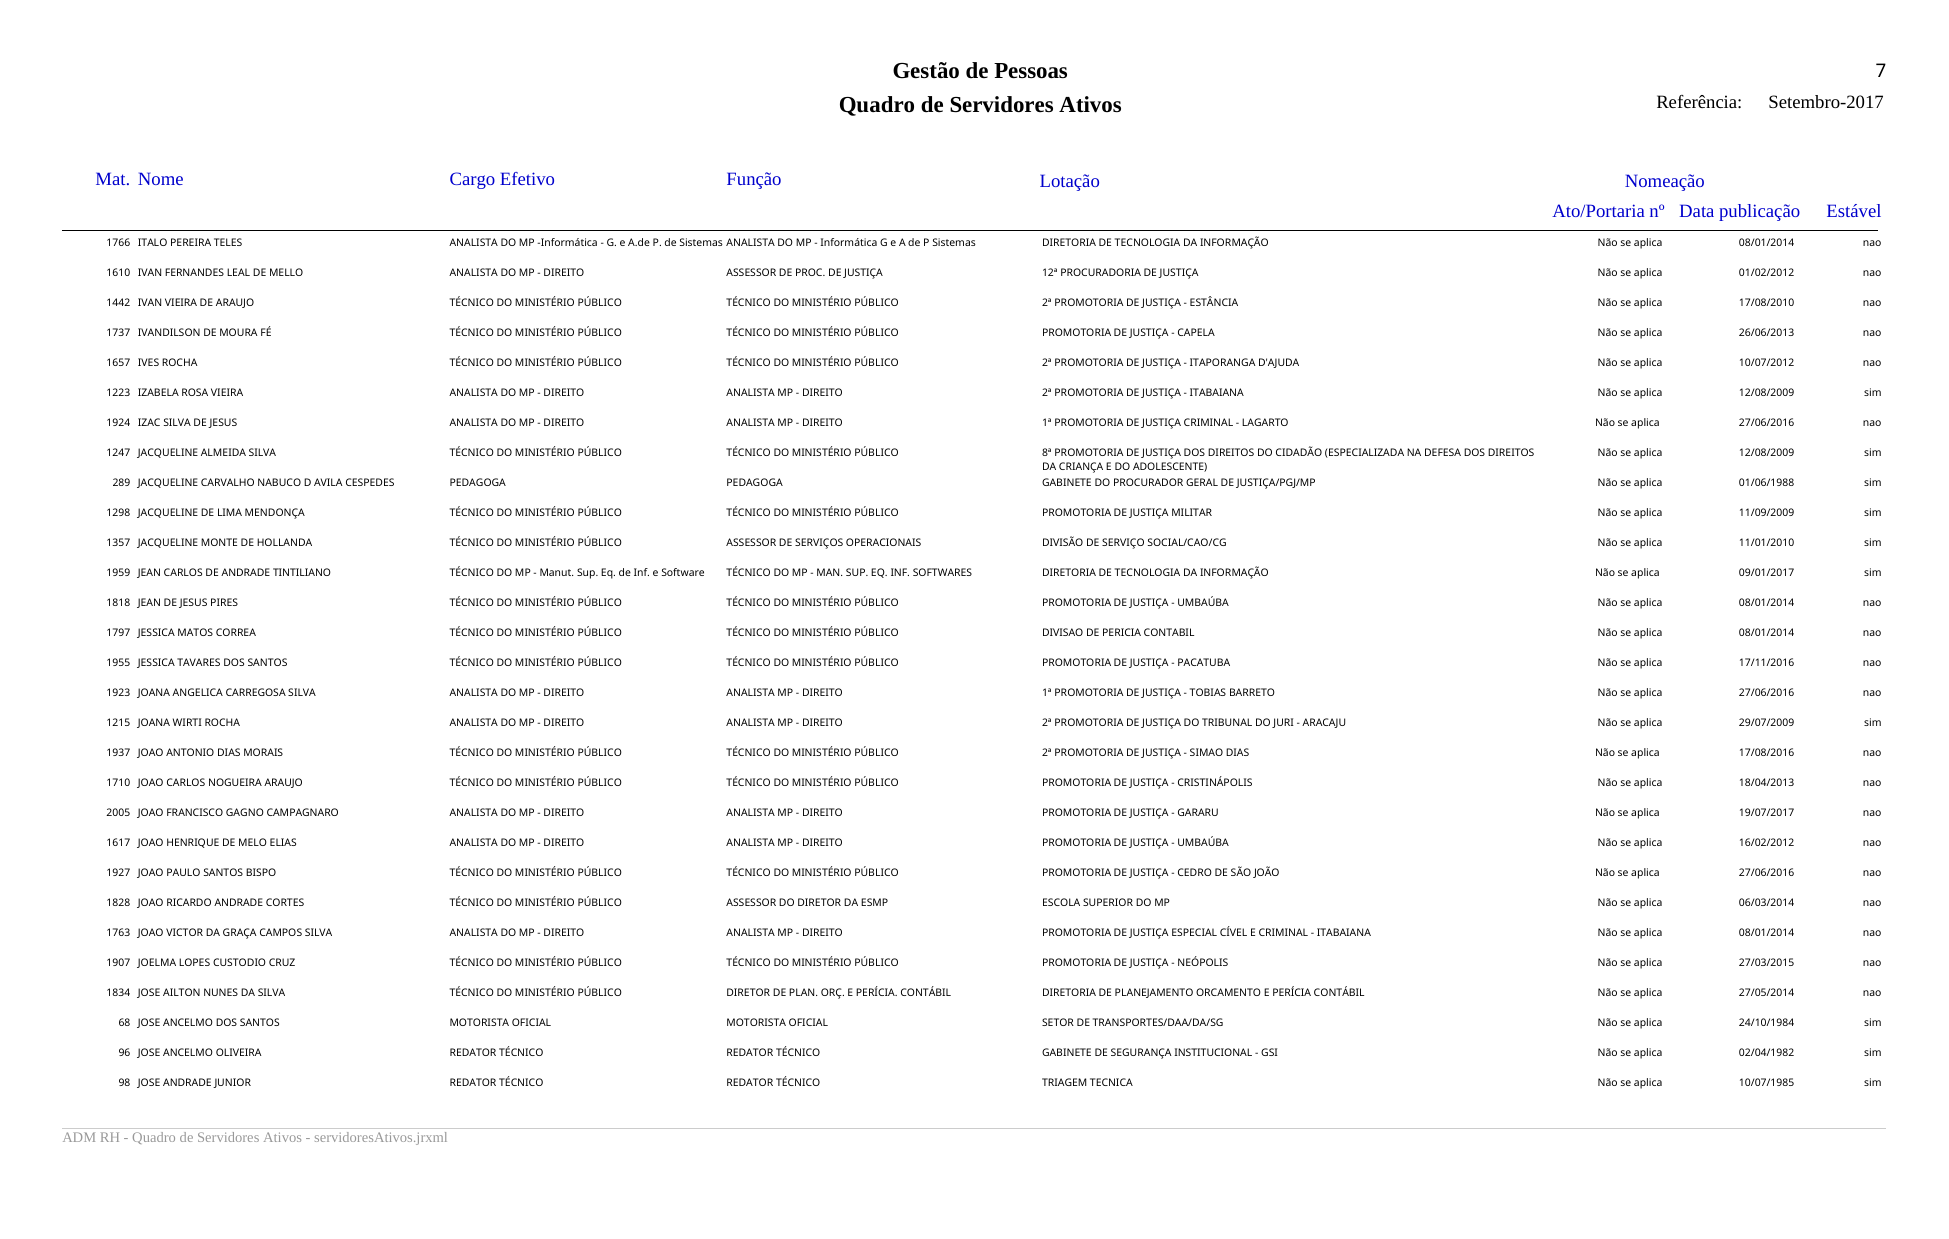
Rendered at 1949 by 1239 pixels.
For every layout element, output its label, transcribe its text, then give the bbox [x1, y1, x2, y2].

table_cell [1538, 475, 1547, 505]
table_cell nao [1803, 895, 1881, 925]
table_cell 1907 [68, 955, 130, 985]
table_cell [1030, 475, 1042, 505]
table_cell [0, 715, 68, 745]
table_cell [1030, 775, 1042, 805]
table_cell [443, 805, 449, 835]
table_cell [0, 775, 68, 805]
table_cell 7 [1731, 57, 1886, 84]
table_cell JACQUELINE CARVALHO NABUCO D AVILA CESPEDES [138, 475, 443, 505]
table_cell ITALO PEREIRA TELES [138, 235, 443, 265]
table_cell JOANA WIRTI ROCHA [138, 715, 443, 745]
table_cell IZAC SILVA DE JESUS [138, 415, 443, 445]
table_cell [130, 565, 138, 595]
table_cell JOSE ANCELMO DOS SANTOS [138, 1015, 443, 1045]
table_cell 1223 [68, 385, 130, 415]
table_cell [1538, 1075, 1547, 1105]
table_cell 27/05/2014 [1662, 985, 1794, 1015]
table_cell [1030, 625, 1042, 655]
table_cell [1030, 295, 1042, 325]
table_cell [130, 445, 138, 475]
table_cell [443, 1015, 449, 1045]
table_cell [1030, 745, 1042, 775]
table_cell [0, 925, 68, 955]
table_cell PEDAGOGA [449, 475, 723, 505]
table_cell IVAN FERNANDES LEAL DE MELLO [138, 265, 443, 295]
table_cell [203, 170, 449, 198]
table_cell ANALISTA MP - DIREITO [726, 385, 1030, 415]
table_cell ANALISTA MP - DIREITO [726, 685, 1030, 715]
table_cell [130, 685, 138, 715]
table_cell ASSESSOR DE PROC. DE JUSTIÇA [726, 265, 1030, 295]
table_cell 12/08/2009 [1662, 385, 1794, 415]
table_cell TÉCNICO DO MINISTÉRIO PÚBLICO [726, 295, 1030, 325]
table_cell nao [1803, 415, 1881, 445]
table_cell JESSICA MATOS CORREA [138, 625, 443, 655]
table_cell [0, 805, 68, 835]
table_cell [130, 895, 138, 925]
table_cell [130, 355, 138, 385]
table_cell [0, 745, 68, 775]
table_cell Não se aplica [1547, 775, 1662, 805]
table_cell TÉCNICO DO MINISTÉRIO PÚBLICO [726, 655, 1030, 685]
table_cell [1800, 170, 1948, 198]
table_cell [1538, 895, 1547, 925]
table_cell 2ª PROMOTORIA DE JUSTIÇA - ITABAIANA [1042, 385, 1538, 415]
table_cell [0, 955, 68, 985]
table_cell ANALISTA DO MP - DIREITO [449, 385, 723, 415]
table_cell 1797 [68, 625, 130, 655]
table_cell TÉCNICO DO MINISTÉRIO PÚBLICO [726, 325, 1030, 355]
table_cell [0, 1075, 68, 1105]
table_cell JEAN CARLOS DE ANDRADE TINTILIANO [138, 565, 443, 595]
table_cell Não se aplica [1547, 1015, 1662, 1045]
table_cell 2ª PROMOTORIA DE JUSTIÇA - ITAPORANGA D'AJUDA [1042, 355, 1538, 385]
table_cell [1538, 445, 1547, 475]
table_cell 1710 [68, 775, 130, 805]
table_cell [130, 265, 138, 295]
table_cell [130, 835, 138, 865]
table_cell [130, 535, 138, 565]
table_cell 11/01/2010 [1662, 535, 1794, 565]
table_cell Não se aplica [1547, 745, 1662, 775]
table_cell [1030, 265, 1042, 295]
table_cell [1538, 835, 1547, 865]
table_cell nao [1803, 865, 1881, 895]
table_cell [0, 565, 68, 595]
table_cell [443, 925, 449, 955]
table_cell [1881, 1075, 1948, 1105]
table_cell TÉCNICO DO MINISTÉRIO PÚBLICO [726, 775, 1030, 805]
table_cell [1794, 325, 1803, 355]
table_cell [1538, 655, 1547, 685]
table_cell SETOR DE TRANSPORTES/DAA/DA/SG [1042, 1015, 1538, 1045]
table_cell [1538, 625, 1547, 655]
table_cell 24/10/1984 [1662, 1015, 1794, 1045]
table_cell TÉCNICO DO MINISTÉRIO PÚBLICO [449, 955, 723, 985]
table_cell [443, 445, 449, 475]
table_cell [0, 685, 68, 715]
table_header Função [726, 168, 803, 198]
table_cell 1927 [68, 865, 130, 895]
table_cell TÉCNICO DO MINISTÉRIO PÚBLICO [449, 325, 723, 355]
table_cell [1030, 415, 1042, 445]
table_cell [443, 565, 449, 595]
table_cell TÉCNICO DO MINISTÉRIO PÚBLICO [726, 445, 1030, 475]
table_cell [1881, 685, 1948, 715]
table_cell sim [1803, 475, 1881, 505]
table_cell [1538, 325, 1547, 355]
table_cell 1766 [68, 235, 130, 265]
table_cell [1794, 985, 1803, 1015]
table_cell [1886, 1128, 1948, 1152]
table_cell [1030, 655, 1042, 685]
table_cell Não se aplica [1547, 625, 1662, 655]
table_cell DIRETORIA DE TECNOLOGIA DA INFORMAÇÃO [1042, 235, 1538, 265]
table_cell 27/03/2015 [1662, 955, 1794, 985]
table_cell 1ª PROMOTORIA DE JUSTIÇA CRIMINAL - LAGARTO [1042, 415, 1538, 445]
table_cell 1937 [68, 745, 130, 775]
table_cell Não se aplica [1547, 595, 1662, 625]
table_cell 08/01/2014 [1662, 625, 1794, 655]
table_cell Não se aplica [1547, 685, 1662, 715]
table_cell ANALISTA DO MP - DIREITO [449, 805, 723, 835]
table_cell 12ª PROCURADORIA DE JUSTIÇA [1042, 265, 1538, 295]
table_cell [130, 385, 138, 415]
table_cell TÉCNICO DO MINISTÉRIO PÚBLICO [449, 595, 723, 625]
table_cell [130, 865, 138, 895]
table_cell 1442 [68, 295, 130, 325]
table_cell JOAO PAULO SANTOS BISPO [138, 865, 443, 895]
table_cell JEAN DE JESUS PIRES [138, 595, 443, 625]
table_cell REDATOR TÉCNICO [449, 1045, 723, 1075]
table_cell [1794, 565, 1803, 595]
table_cell [0, 865, 68, 895]
table_cell 26/06/2013 [1662, 325, 1794, 355]
table_cell nao [1803, 745, 1881, 775]
table_cell [1881, 625, 1948, 655]
table_cell [1030, 325, 1042, 355]
table_cell Gestão de Pessoas [437, 57, 1523, 85]
table_cell JOAO RICARDO ANDRADE CORTES [138, 895, 443, 925]
table_cell 1737 [68, 325, 130, 355]
table_cell ANALISTA MP - DIREITO [726, 925, 1030, 955]
table_cell nao [1803, 925, 1881, 955]
table_cell [1538, 685, 1547, 715]
table_cell nao [1803, 295, 1881, 325]
table_cell MOTORISTA OFICIAL [449, 1015, 723, 1045]
table_cell [1030, 895, 1042, 925]
table_cell [130, 295, 138, 325]
table_cell sim [1803, 715, 1881, 745]
table_cell Não se aplica [1547, 235, 1662, 265]
table_cell [443, 1045, 449, 1075]
table_cell PROMOTORIA DE JUSTIÇA - UMBAÚBA [1042, 595, 1538, 625]
table_cell TÉCNICO DO MINISTÉRIO PÚBLICO [726, 625, 1030, 655]
table_cell JOAO CARLOS NOGUEIRA ARAUJO [138, 775, 443, 805]
table_cell [1881, 325, 1948, 355]
table_cell 08/01/2014 [1662, 595, 1794, 625]
table_cell 1ª PROMOTORIA DE JUSTIÇA - TOBIAS BARRETO [1042, 685, 1538, 715]
table_cell TÉCNICO DO MINISTÉRIO PÚBLICO [449, 535, 723, 565]
table_header Cargo Efetivo [449, 168, 684, 198]
table_cell 27/06/2016 [1662, 865, 1794, 895]
table_cell Data publicação [1665, 200, 1800, 229]
table_cell [1030, 925, 1042, 955]
table_cell [1538, 985, 1547, 1015]
table_cell [1538, 565, 1547, 595]
table_cell [443, 865, 449, 895]
table_cell [0, 125, 1948, 168]
table_cell [1884, 91, 1948, 124]
table_cell 1763 [68, 925, 130, 955]
table_cell Estável [1803, 200, 1881, 229]
table_cell [1538, 265, 1547, 295]
table_cell [1030, 955, 1042, 985]
table_cell 1818 [68, 595, 130, 625]
table_cell [1538, 355, 1547, 385]
table_cell [1794, 475, 1803, 505]
table_cell [1030, 535, 1042, 565]
table_cell Não se aplica [1547, 505, 1662, 535]
table_cell [443, 835, 449, 865]
table_cell [0, 595, 68, 625]
table_cell nao [1803, 325, 1881, 355]
table_cell [1881, 565, 1948, 595]
table_cell 1357 [68, 535, 130, 565]
table_cell [130, 1015, 138, 1045]
table_cell [1794, 415, 1803, 445]
table_cell TÉCNICO DO MINISTÉRIO PÚBLICO [726, 745, 1030, 775]
table_cell [1523, 57, 1731, 84]
table_cell [1881, 415, 1948, 445]
table_cell PROMOTORIA DE JUSTIÇA - NEÓPOLIS [1042, 955, 1538, 985]
table_cell [1538, 415, 1547, 445]
table_cell 1959 [68, 565, 130, 595]
table_cell Não se aplica [1547, 955, 1662, 985]
table_cell [1538, 1015, 1547, 1045]
table_cell TÉCNICO DO MINISTÉRIO PÚBLICO [449, 655, 723, 685]
table_cell nao [1803, 655, 1881, 685]
table_cell [1794, 775, 1803, 805]
table_cell GABINETE DO PROCURADOR GERAL DE JUSTIÇA/PGJ/MP [1042, 475, 1538, 505]
table_cell [1794, 895, 1803, 925]
table_cell sim [1803, 385, 1881, 415]
table_cell 1924 [68, 415, 130, 445]
table_cell Não se aplica [1547, 865, 1662, 895]
table_cell 1828 [68, 895, 130, 925]
table_cell [1881, 985, 1948, 1015]
table_cell [1881, 235, 1948, 265]
table_cell ANALISTA DO MP - DIREITO [449, 715, 723, 745]
table_cell JOSE AILTON NUNES DA SILVA [138, 985, 443, 1015]
table_cell [443, 895, 449, 925]
table_cell [0, 625, 68, 655]
table_cell [1538, 955, 1547, 985]
table_cell [130, 625, 138, 655]
table_cell 08/01/2014 [1662, 925, 1794, 955]
table_cell [1794, 805, 1803, 835]
table_cell [1794, 505, 1803, 535]
table_cell nao [1803, 595, 1881, 625]
table_cell ESCOLA SUPERIOR DO MP [1042, 895, 1538, 925]
table_cell [0, 835, 68, 865]
table_header Mat. [68, 168, 130, 198]
table_cell JACQUELINE MONTE DE HOLLANDA [138, 535, 443, 565]
table_cell [0, 505, 68, 535]
table_cell [130, 925, 138, 955]
table_cell [1030, 235, 1042, 265]
table_cell [803, 170, 1039, 198]
table_cell 1617 [68, 835, 130, 865]
table_cell [1538, 235, 1547, 265]
table_cell TÉCNICO DO MINISTÉRIO PÚBLICO [726, 595, 1030, 625]
table_cell [130, 235, 138, 265]
table_cell [1881, 955, 1948, 985]
table_cell [443, 595, 449, 625]
table_cell [1794, 445, 1803, 475]
table_cell TÉCNICO DO MINISTÉRIO PÚBLICO [449, 865, 723, 895]
table_cell DIRETORIA DE PLANEJAMENTO ORCAMENTO E PERÍCIA CONTÁBIL [1042, 985, 1538, 1015]
table_cell [1881, 865, 1948, 895]
table_cell 68 [68, 1015, 130, 1045]
table_cell ANALISTA MP - DIREITO [726, 805, 1030, 835]
table_cell [1030, 805, 1042, 835]
table_cell TÉCNICO DO MINISTÉRIO PÚBLICO [449, 295, 723, 325]
table_cell JOANA ANGELICA CARREGOSA SILVA [138, 685, 443, 715]
table_cell [1881, 745, 1948, 775]
table_cell [1538, 535, 1547, 565]
table_cell [1881, 1045, 1948, 1075]
table_cell ANALISTA DO MP - DIREITO [449, 925, 723, 955]
table_cell [1538, 865, 1547, 895]
table_cell [1538, 805, 1547, 835]
table_cell [1794, 835, 1803, 865]
table_cell [443, 775, 449, 805]
table_cell [1030, 565, 1042, 595]
table_cell 02/04/1982 [1662, 1045, 1794, 1075]
table_cell [1030, 595, 1042, 625]
table_cell JOELMA LOPES CUSTODIO CRUZ [138, 955, 443, 985]
table_cell Não se aplica [1547, 835, 1662, 865]
table_cell [1538, 1045, 1547, 1075]
table_cell sim [1803, 1015, 1881, 1045]
table_cell [0, 655, 68, 685]
table_cell ADM RH - Quadro de Servidores Ativos - servidoresAtivos.jrxml [62, 1129, 1886, 1152]
table_cell 17/11/2016 [1662, 655, 1794, 685]
table_cell [443, 295, 449, 325]
table_cell [0, 475, 68, 505]
table_cell [443, 415, 449, 445]
table_cell [130, 505, 138, 535]
table_cell 01/02/2012 [1662, 265, 1794, 295]
table_cell [1794, 925, 1803, 955]
table_cell [130, 985, 138, 1015]
table_cell Não se aplica [1547, 895, 1662, 925]
table_cell ANALISTA DO MP - DIREITO [449, 835, 723, 865]
table_cell ANALISTA DO MP - DIREITO [449, 265, 723, 295]
table_cell ANALISTA DO MP - DIREITO [449, 415, 723, 445]
table_cell Não se aplica [1547, 655, 1662, 685]
table_cell REDATOR TÉCNICO [726, 1045, 1030, 1075]
table_cell Setembro-2017 [1756, 91, 1884, 124]
table_cell [1030, 1075, 1042, 1105]
table_cell Não se aplica [1547, 1045, 1662, 1075]
table_cell 17/08/2016 [1662, 745, 1794, 775]
table_cell [1538, 715, 1547, 745]
table_cell 2ª PROMOTORIA DE JUSTIÇA - SIMAO DIAS [1042, 745, 1538, 775]
table_cell [443, 1075, 449, 1105]
table_cell Não se aplica [1547, 265, 1662, 295]
table_cell [1030, 715, 1042, 745]
table_cell nao [1803, 805, 1881, 835]
table_cell [1881, 715, 1948, 745]
table_cell IVANDILSON DE MOURA FÉ [138, 325, 443, 355]
table_cell nao [1803, 985, 1881, 1015]
table_cell [1881, 835, 1948, 865]
table_cell 27/06/2016 [1662, 415, 1794, 445]
table_cell [1794, 535, 1803, 565]
table_cell ANALISTA DO MP - DIREITO [449, 685, 723, 715]
table_cell nao [1803, 835, 1881, 865]
table_cell TÉCNICO DO MINISTÉRIO PÚBLICO [449, 625, 723, 655]
table_cell [1881, 445, 1948, 475]
table_cell 8ª PROMOTORIA DE JUSTIÇA DOS DIREITOS DO CIDADÃO (ESPECIALIZADA NA DEFESA DOS DIREITOS DA CRIANÇA E DO ADOLESCENTE) [1042, 445, 1538, 475]
table_cell [1794, 1075, 1803, 1105]
table_cell Quadro de Servidores Ativos [437, 91, 1523, 124]
table_cell [1030, 685, 1042, 715]
table_cell [1794, 265, 1803, 295]
table_cell [1881, 655, 1948, 685]
table_cell 16/02/2012 [1662, 835, 1794, 865]
table_cell nao [1803, 955, 1881, 985]
table_cell [1794, 235, 1803, 265]
table_cell [1881, 535, 1948, 565]
table_cell IZABELA ROSA VIEIRA [138, 385, 443, 415]
table_cell [1523, 91, 1656, 124]
table_cell sim [1803, 1045, 1881, 1075]
table_cell sim [1803, 565, 1881, 595]
table_cell 96 [68, 1045, 130, 1075]
table_cell [443, 235, 449, 265]
table_header [0, 0, 1948, 57]
table_cell [130, 325, 138, 355]
table_cell [443, 265, 449, 295]
table_cell 2ª PROMOTORIA DE JUSTIÇA DO TRIBUNAL DO JURI - ARACAJU [1042, 715, 1538, 745]
table_cell [443, 655, 449, 685]
table_cell IVES ROCHA [138, 355, 443, 385]
table_cell 1215 [68, 715, 130, 745]
table_cell TÉCNICO DO MP - MAN. SUP. EQ. INF. SOFTWARES [726, 565, 1030, 595]
table_cell Nomeação [1529, 170, 1800, 199]
table_cell PROMOTORIA DE JUSTIÇA ESPECIAL CÍVEL E CRIMINAL - ITABAIANA [1042, 925, 1538, 955]
table_cell nao [1803, 685, 1881, 715]
table_cell PROMOTORIA DE JUSTIÇA - PACATUBA [1042, 655, 1538, 685]
table_cell 1955 [68, 655, 130, 685]
table_cell JOSE ANCELMO OLIVEIRA [138, 1045, 443, 1075]
table_cell [443, 355, 449, 385]
table_cell [1538, 925, 1547, 955]
table_cell 12/08/2009 [1662, 445, 1794, 475]
table_cell [1794, 1045, 1803, 1075]
table_cell Não se aplica [1547, 445, 1662, 475]
table_cell [1881, 505, 1948, 535]
table_cell [0, 1105, 1948, 1128]
table_cell [0, 355, 68, 385]
table_cell [1030, 385, 1042, 415]
table_cell 27/06/2016 [1662, 685, 1794, 715]
table_cell [443, 985, 449, 1015]
table_cell [1538, 385, 1547, 415]
table_cell 2005 [68, 805, 130, 835]
table_cell sim [1803, 505, 1881, 535]
table_cell TRIAGEM TECNICA [1042, 1075, 1538, 1105]
table_cell TÉCNICO DO MINISTÉRIO PÚBLICO [449, 895, 723, 925]
table_cell Não se aplica [1547, 385, 1662, 415]
table_cell Ato/Portaria nº [1529, 200, 1664, 229]
table_cell TÉCNICO DO MINISTÉRIO PÚBLICO [726, 955, 1030, 985]
table_cell [1794, 355, 1803, 385]
table_cell JOAO ANTONIO DIAS MORAIS [138, 745, 443, 775]
table_cell [1030, 505, 1042, 535]
table_cell JACQUELINE DE LIMA MENDONÇA [138, 505, 443, 535]
table_cell [443, 685, 449, 715]
table_cell 98 [68, 1075, 130, 1105]
table_cell [1881, 1015, 1948, 1045]
table_cell [130, 595, 138, 625]
table_cell [130, 415, 138, 445]
table_cell 1923 [68, 685, 130, 715]
table_cell [1794, 655, 1803, 685]
table_cell [1794, 625, 1803, 655]
table_cell TÉCNICO DO MINISTÉRIO PÚBLICO [449, 355, 723, 385]
table_cell [1538, 775, 1547, 805]
table_cell [1794, 595, 1803, 625]
table_cell [1881, 895, 1948, 925]
table_cell [443, 535, 449, 565]
table_cell 19/07/2017 [1662, 805, 1794, 835]
table_cell DIRETOR DE PLAN. ORÇ. E PERÍCIA. CONTÁBIL [726, 985, 1030, 1015]
table_cell REDATOR TÉCNICO [449, 1075, 723, 1105]
table_cell ANALISTA DO MP - Informática G e A de P Sistemas [726, 235, 1030, 265]
table_cell DIVISÃO DE SERVIÇO SOCIAL/CAO/CG [1042, 535, 1538, 565]
table_cell JESSICA TAVARES DOS SANTOS [138, 655, 443, 685]
table_cell 1834 [68, 985, 130, 1015]
table_cell GABINETE DE SEGURANÇA INSTITUCIONAL - GSI [1042, 1045, 1538, 1075]
table_cell [130, 1075, 138, 1105]
table_cell [130, 715, 138, 745]
table_cell Não se aplica [1547, 805, 1662, 835]
table_cell JOAO VICTOR DA GRAÇA CAMPOS SILVA [138, 925, 443, 955]
table_cell [1196, 170, 1529, 198]
table_cell [1794, 685, 1803, 715]
table_cell [1794, 865, 1803, 895]
table_cell 10/07/2012 [1662, 355, 1794, 385]
table_cell [443, 715, 449, 745]
table_cell [1794, 385, 1803, 415]
table_cell [1794, 1015, 1803, 1045]
table_cell [0, 325, 68, 355]
table_cell sim [1803, 1075, 1881, 1105]
table_cell [0, 895, 68, 925]
table_cell JOAO FRANCISCO GAGNO CAMPAGNARO [138, 805, 443, 835]
table_cell PROMOTORIA DE JUSTIÇA - CEDRO DE SÃO JOÃO [1042, 865, 1538, 895]
table_cell [1881, 385, 1948, 415]
table_cell [130, 775, 138, 805]
table_cell PROMOTORIA DE JUSTIÇA - CRISTINÁPOLIS [1042, 775, 1538, 805]
table_cell nao [1803, 355, 1881, 385]
table_cell [130, 475, 138, 505]
table_cell Não se aplica [1547, 415, 1662, 445]
table_cell [443, 745, 449, 775]
table_cell [1538, 745, 1547, 775]
table_cell 01/06/1988 [1662, 475, 1794, 505]
table_cell ANALISTA MP - DIREITO [726, 835, 1030, 865]
table_cell [443, 385, 449, 415]
table_cell nao [1803, 775, 1881, 805]
table_cell [1881, 805, 1948, 835]
table_cell [130, 170, 138, 198]
table_cell Não se aplica [1547, 715, 1662, 745]
table_cell [1030, 985, 1042, 1015]
table_cell Não se aplica [1547, 565, 1662, 595]
table_cell [1538, 295, 1547, 325]
table_cell Não se aplica [1547, 475, 1662, 505]
table_cell 1657 [68, 355, 130, 385]
table_cell nao [1803, 235, 1881, 265]
table_cell [1886, 57, 1948, 84]
table_cell [1538, 595, 1547, 625]
table_cell [1794, 745, 1803, 775]
table_cell 17/08/2010 [1662, 295, 1794, 325]
table_cell 11/09/2009 [1662, 505, 1794, 535]
table_header Nome [138, 168, 203, 198]
table_cell [0, 985, 68, 1015]
table_cell [1030, 835, 1042, 865]
table_cell Não se aplica [1547, 325, 1662, 355]
table_cell 08/01/2014 [1662, 235, 1794, 265]
table_cell ASSESSOR DO DIRETOR DA ESMP [726, 895, 1030, 925]
table_cell IVAN VIEIRA DE ARAUJO [138, 295, 443, 325]
table_cell [1794, 715, 1803, 745]
table_cell [0, 85, 1948, 91]
table_cell PEDAGOGA [726, 475, 1030, 505]
table_cell [0, 57, 437, 84]
table_cell TÉCNICO DO MINISTÉRIO PÚBLICO [449, 745, 723, 775]
table_cell [130, 1045, 138, 1075]
table_cell 1247 [68, 445, 130, 475]
table_cell [130, 655, 138, 685]
table_cell [1538, 505, 1547, 535]
table_cell 09/01/2017 [1662, 565, 1794, 595]
table_cell [1881, 265, 1948, 295]
table_cell 1298 [68, 505, 130, 535]
table_cell sim [1803, 445, 1881, 475]
table_cell ANALISTA MP - DIREITO [726, 715, 1030, 745]
table_cell Não se aplica [1547, 535, 1662, 565]
table_cell PROMOTORIA DE JUSTIÇA - CAPELA [1042, 325, 1538, 355]
table_cell 06/03/2014 [1662, 895, 1794, 925]
table_cell [443, 625, 449, 655]
table_cell [1881, 295, 1948, 325]
table_cell [130, 805, 138, 835]
table_cell [1030, 355, 1042, 385]
table_cell ANALISTA DO MP -Informática - G. e A.de P. de Sistemas [449, 235, 723, 265]
table_cell TÉCNICO DO MINISTÉRIO PÚBLICO [449, 445, 723, 475]
table_cell Não se aplica [1547, 925, 1662, 955]
table_cell Referência: [1656, 91, 1754, 124]
table_cell PROMOTORIA DE JUSTIÇA - UMBAÚBA [1042, 835, 1538, 865]
table_cell [1794, 295, 1803, 325]
table_cell sim [1803, 535, 1881, 565]
table_cell ASSESSOR DE SERVIÇOS OPERACIONAIS [726, 535, 1030, 565]
table_cell TÉCNICO DO MP - Manut. Sup. Eq. de Inf. e Software [449, 565, 723, 595]
table_cell PROMOTORIA DE JUSTIÇA - GARARU [1042, 805, 1538, 835]
table_cell TÉCNICO DO MINISTÉRIO PÚBLICO [726, 865, 1030, 895]
table_cell [0, 1045, 68, 1075]
table_cell [1794, 955, 1803, 985]
table_cell [0, 415, 68, 445]
table_cell 10/07/1985 [1662, 1075, 1794, 1105]
table_cell PROMOTORIA DE JUSTIÇA MILITAR [1042, 505, 1538, 535]
table_cell TÉCNICO DO MINISTÉRIO PÚBLICO [726, 355, 1030, 385]
table_cell [0, 295, 68, 325]
table_cell [0, 535, 68, 565]
table_cell 2ª PROMOTORIA DE JUSTIÇA - ESTÂNCIA [1042, 295, 1538, 325]
table_cell [443, 325, 449, 355]
table_cell [130, 745, 138, 775]
table_cell ANALISTA MP - DIREITO [726, 415, 1030, 445]
table_cell [1881, 775, 1948, 805]
table_cell 29/07/2009 [1662, 715, 1794, 745]
table_cell [0, 265, 68, 295]
table_cell TÉCNICO DO MINISTÉRIO PÚBLICO [449, 775, 723, 805]
table_cell [1881, 925, 1948, 955]
table_cell [1881, 200, 1948, 229]
table_cell [1030, 1045, 1042, 1075]
table_cell MOTORISTA OFICIAL [726, 1015, 1030, 1045]
table_cell Não se aplica [1547, 295, 1662, 325]
table_cell [0, 445, 68, 475]
table_cell nao [1803, 265, 1881, 295]
table_cell TÉCNICO DO MINISTÉRIO PÚBLICO [449, 505, 723, 535]
table_cell [443, 955, 449, 985]
table_cell DIVISAO DE PERICIA CONTABIL [1042, 625, 1538, 655]
table_cell Não se aplica [1547, 355, 1662, 385]
table_cell [0, 385, 68, 415]
table_cell [0, 235, 68, 265]
table_cell Não se aplica [1547, 1075, 1662, 1105]
table_cell [1030, 1015, 1042, 1045]
table_cell 18/04/2013 [1662, 775, 1794, 805]
table_cell TÉCNICO DO MINISTÉRIO PÚBLICO [449, 985, 723, 1015]
table_cell 289 [68, 475, 130, 505]
table_cell [1881, 595, 1948, 625]
table_cell Lotação [1039, 170, 1196, 199]
table_cell [443, 505, 449, 535]
table_cell [0, 200, 1529, 229]
table_cell [0, 91, 437, 124]
table_cell JOAO HENRIQUE DE MELO ELIAS [138, 835, 443, 865]
table_cell [0, 1128, 62, 1152]
table_cell nao [1803, 625, 1881, 655]
table_cell [1030, 865, 1042, 895]
table_cell [1881, 355, 1948, 385]
table_cell [0, 170, 68, 198]
table_cell REDATOR TÉCNICO [726, 1075, 1030, 1105]
table_cell [443, 475, 449, 505]
table_cell DIRETORIA DE TECNOLOGIA DA INFORMAÇÃO [1042, 565, 1538, 595]
table_cell JACQUELINE ALMEIDA SILVA [138, 445, 443, 475]
table_cell 1610 [68, 265, 130, 295]
table_cell [684, 170, 726, 198]
table_cell [0, 1015, 68, 1045]
table_cell Não se aplica [1547, 985, 1662, 1015]
table_cell TÉCNICO DO MINISTÉRIO PÚBLICO [726, 505, 1030, 535]
table_cell [1030, 445, 1042, 475]
table_cell JOSE ANDRADE JUNIOR [138, 1075, 443, 1105]
table_cell [130, 955, 138, 985]
table_cell [1881, 475, 1948, 505]
